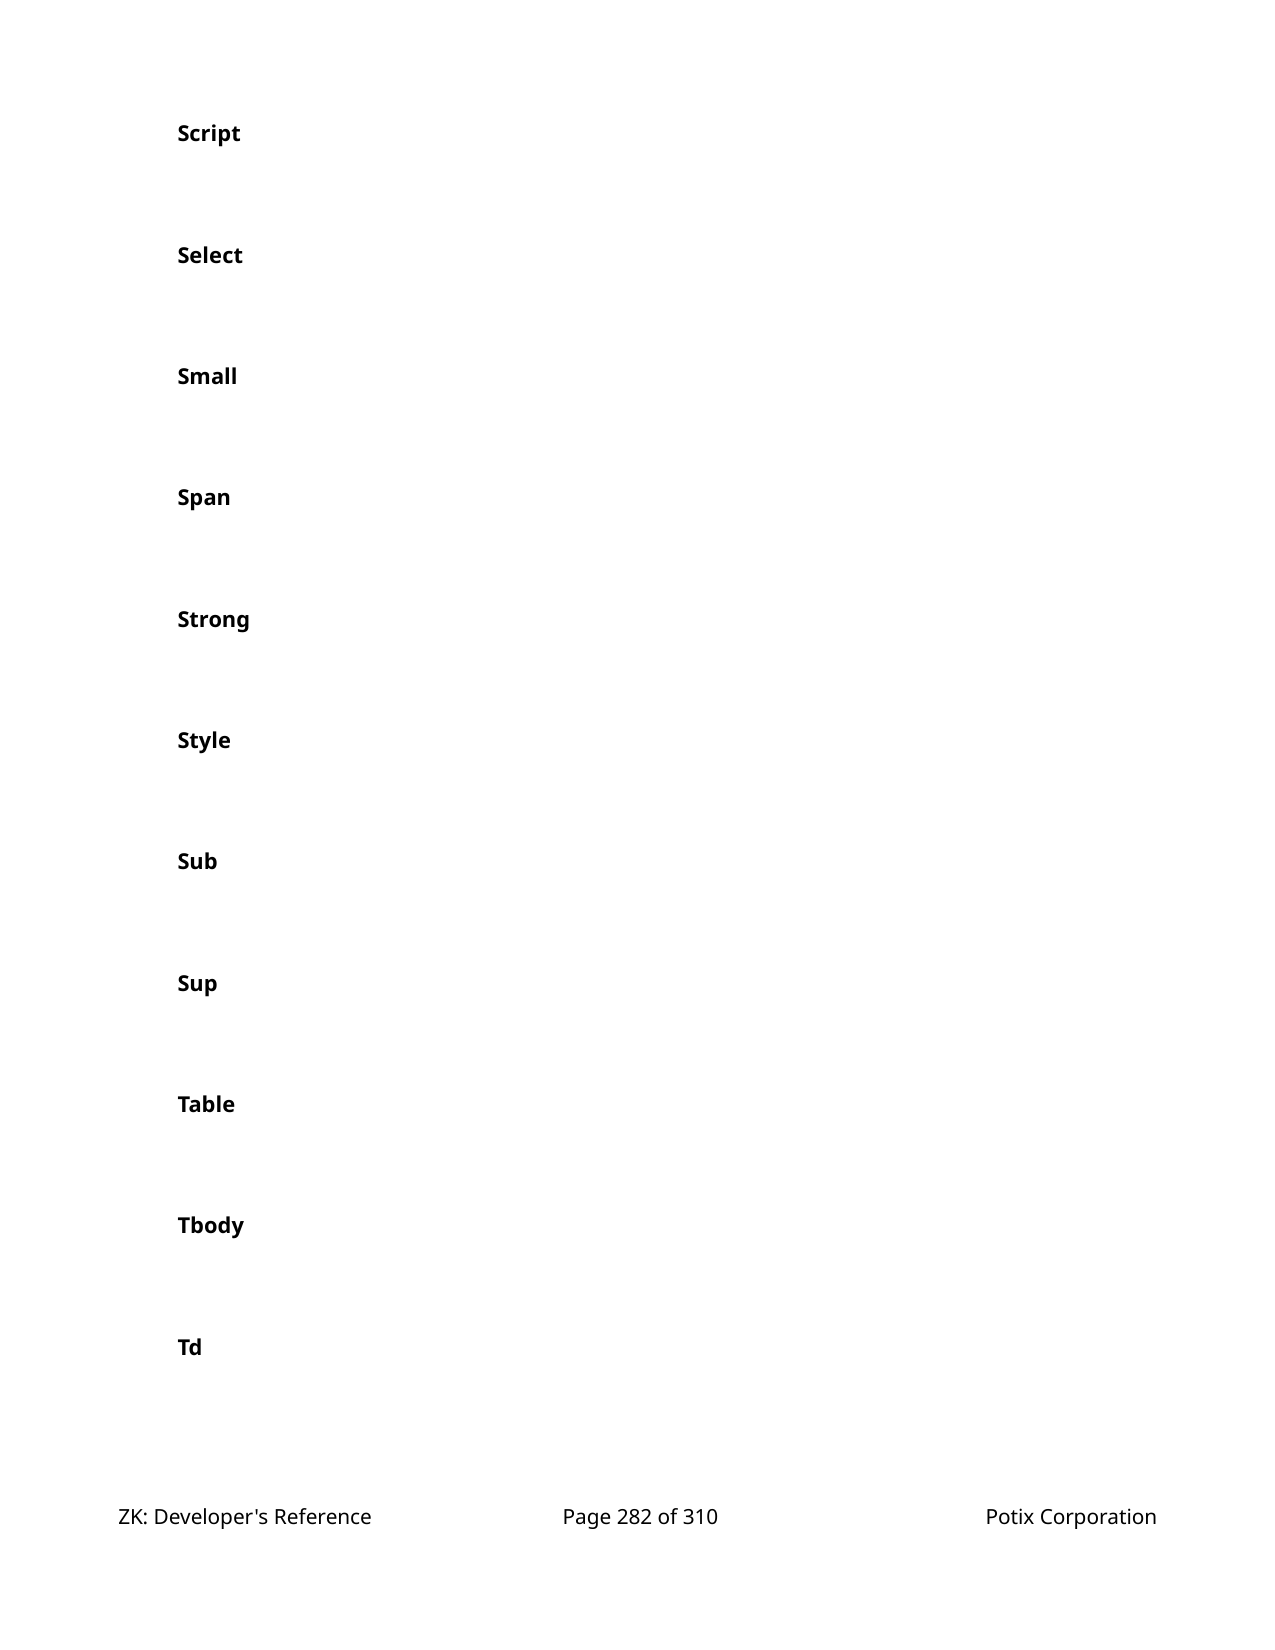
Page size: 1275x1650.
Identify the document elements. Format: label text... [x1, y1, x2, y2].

subtitle Small [177, 361, 1157, 391]
subtitle Style [177, 725, 1157, 755]
subtitle Select [177, 239, 1157, 269]
subtitle Tbody [177, 1210, 1157, 1240]
subtitle Td [177, 1332, 1157, 1362]
subtitle Strong [177, 603, 1157, 633]
subtitle Sub [177, 846, 1157, 876]
subtitle Table [177, 1089, 1157, 1119]
subtitle Script [177, 118, 1157, 148]
subtitle Span [177, 482, 1157, 512]
subtitle Sup [177, 968, 1157, 998]
